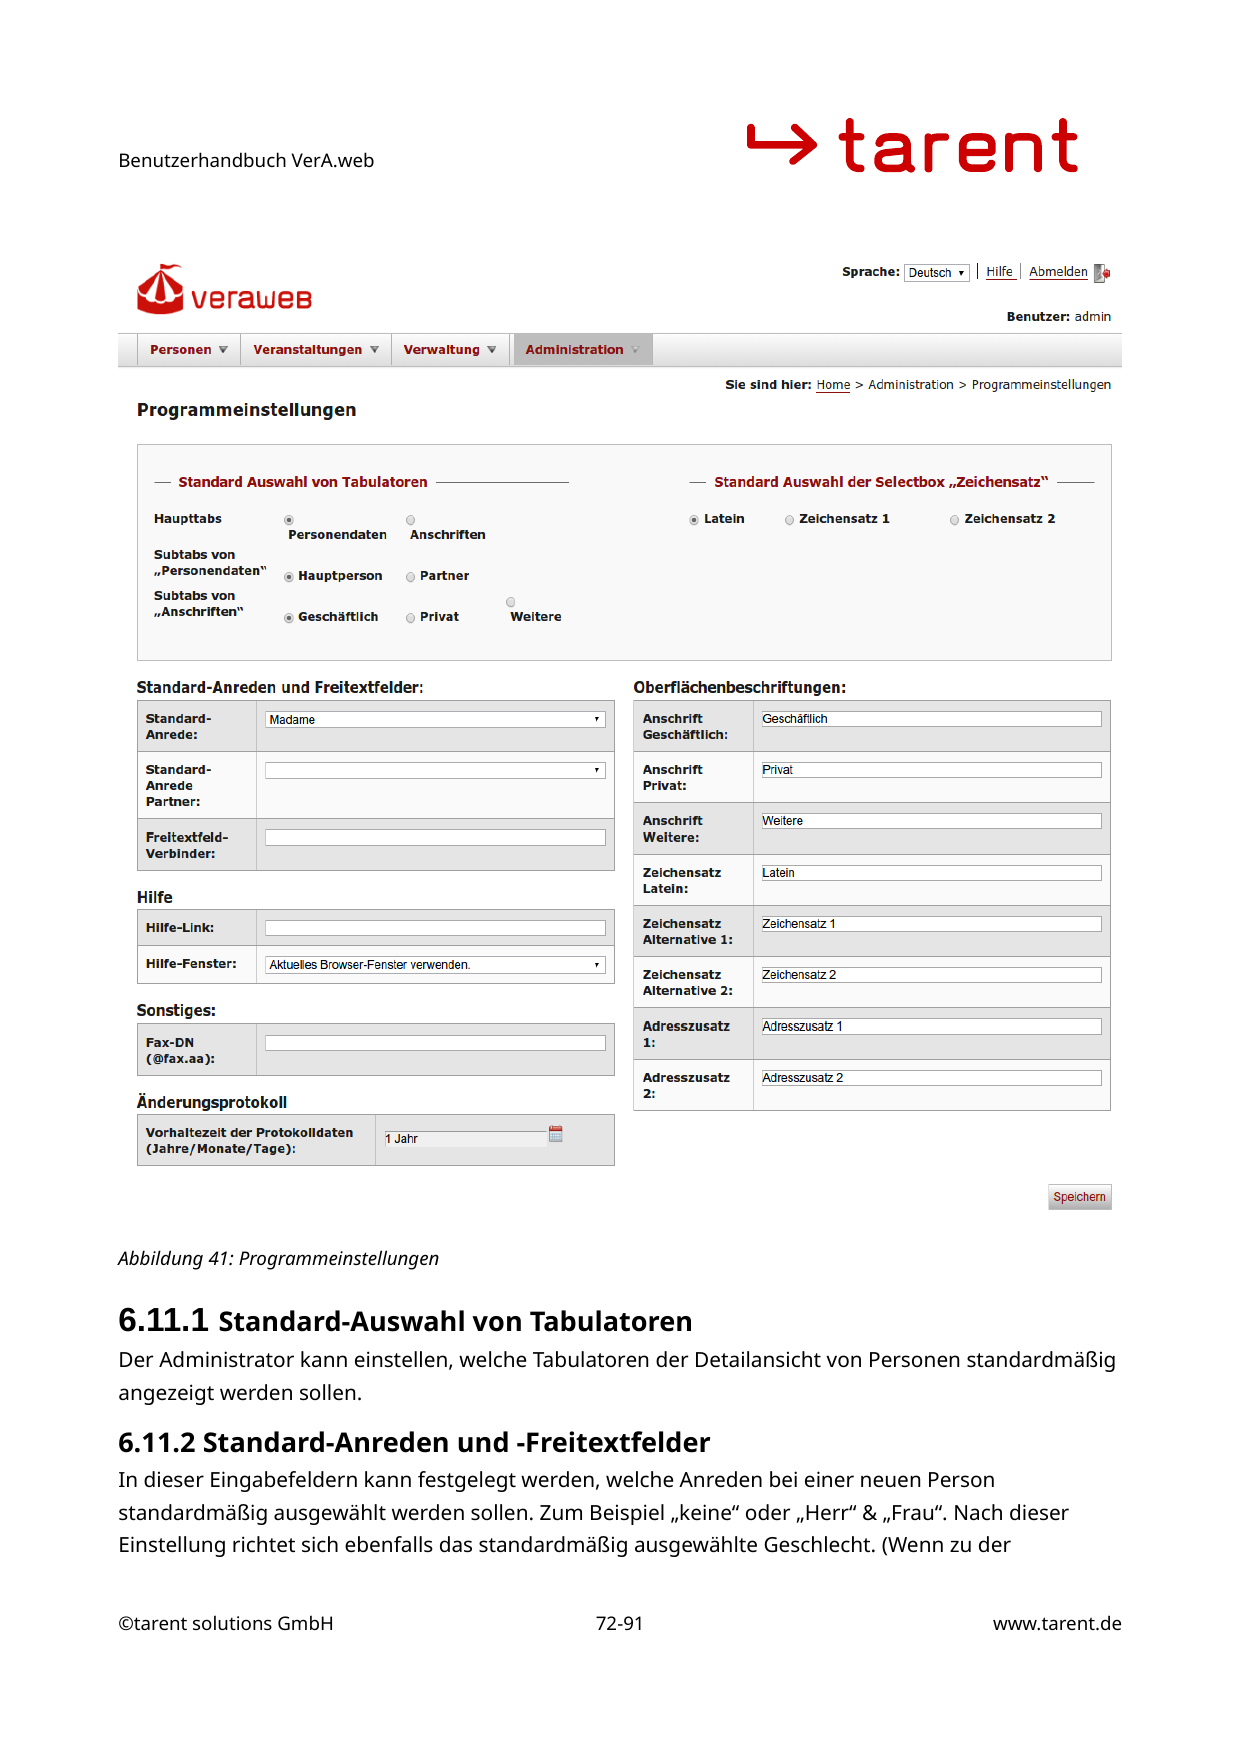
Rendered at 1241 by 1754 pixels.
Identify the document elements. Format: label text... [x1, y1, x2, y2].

text In dieser Eingabefeldern kann festgelegt werden, welche Anreden bei einer neuen Person standardmäßig ausgewählt werden sollen. Zum Beispiel „keine“ oder „Herr“ & „Frau“. Nach dieser Einstellung richtet sich ebenfalls das standardmäßig ausgewählte Geschlecht. (Wenn zu der [118, 1465, 1122, 1559]
subtitle [118, 232, 1122, 256]
subtitle Standard-Anreden und -Freitextfelder [118, 1423, 1122, 1460]
text Der Administrator kann einstellen, welche Tabulatoren der Detailansicht von Personen standardmäßig angezeigt werden sollen. [118, 1345, 1122, 1406]
picture [118, 256, 1122, 1219]
subtitle Standard-Auswahl von Tabulatoren [118, 1271, 1122, 1339]
text Abbildung 41: Programmeinstellungen [118, 1219, 1122, 1271]
